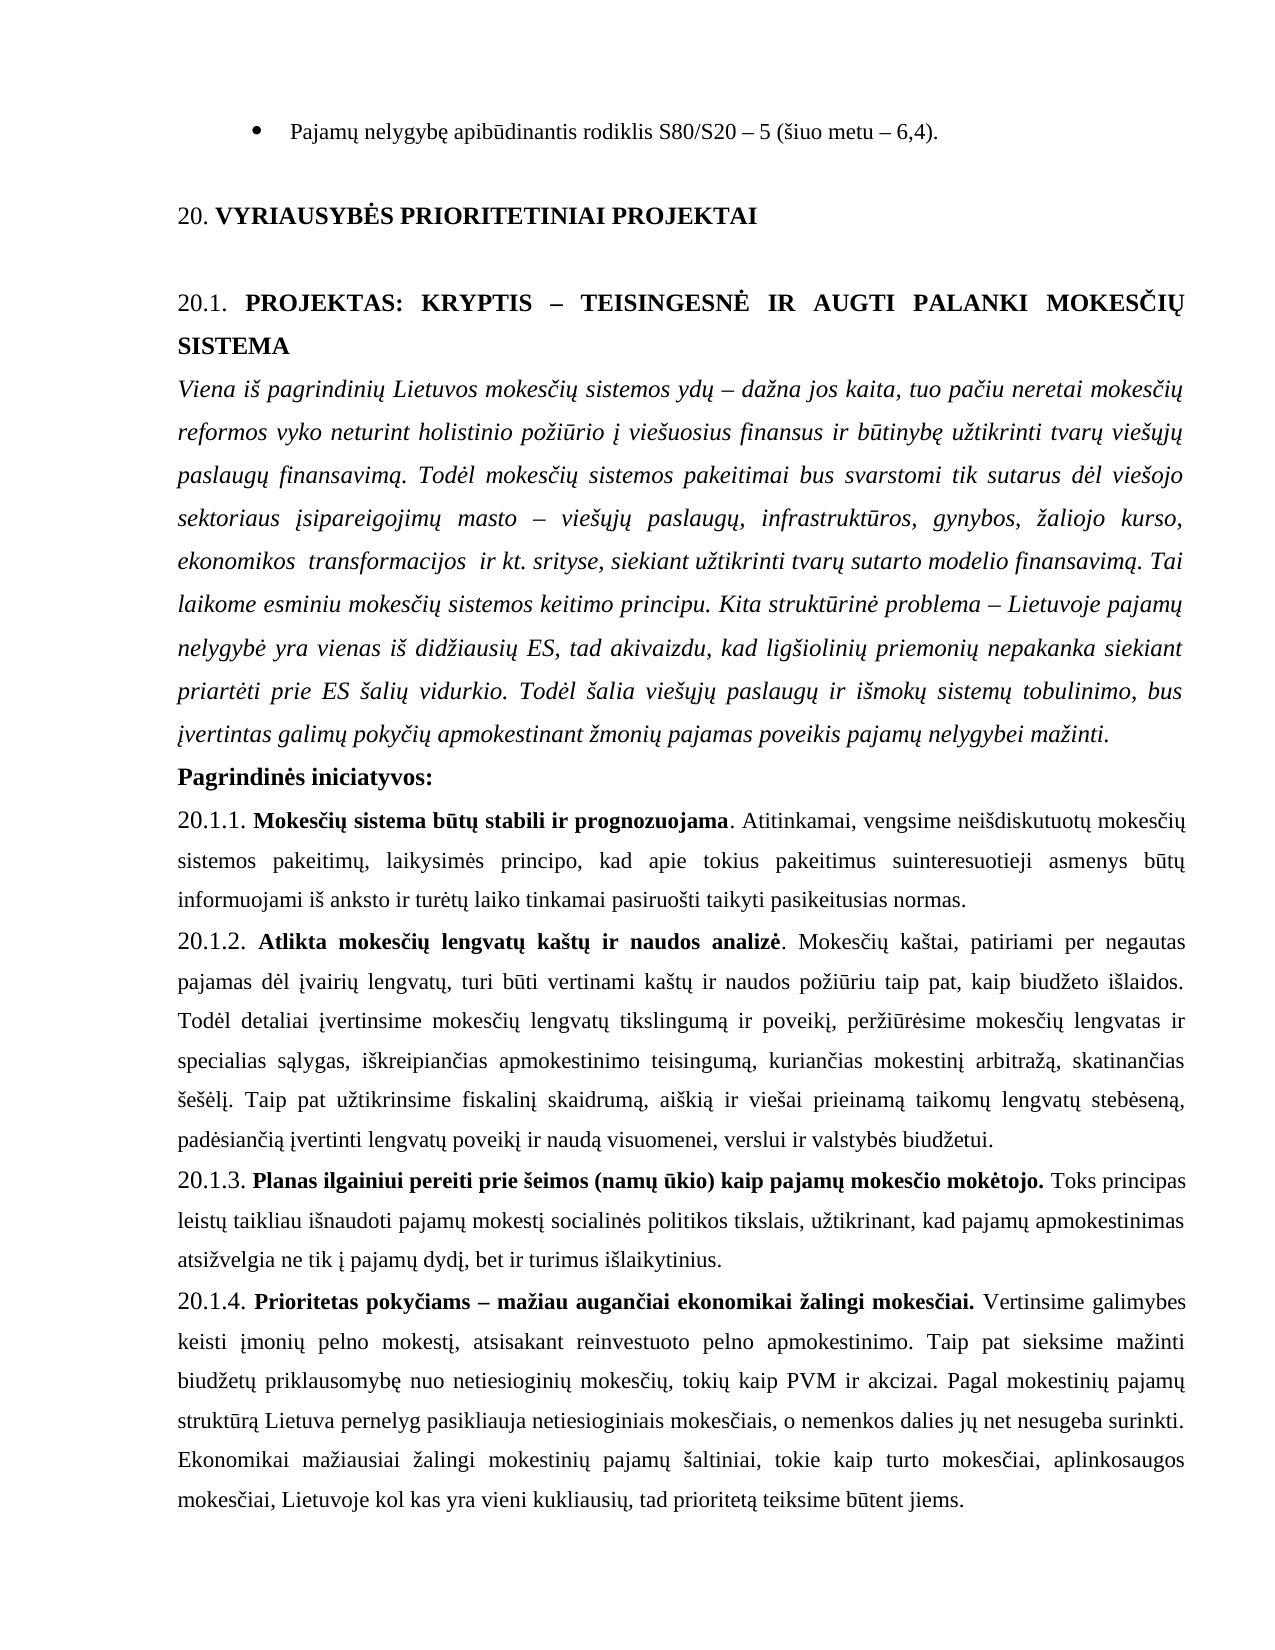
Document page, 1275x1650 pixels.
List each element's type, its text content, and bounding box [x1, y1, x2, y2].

text 20.1. PROJEKTAS: KRYPTIS – TEISINGESNĖ IR AUGTI PALANKI MOKESČIŲ SISTEMA [177, 288, 1186, 359]
text 20.1.2. Atlikta mokesčių lengvatų kaštų ir naudos analizė. Mokesčių kaštai, patiriami per negautas pajamas dėl įvairių lengvatų, turi būti vertinami kaštų ir naudos požiūriu taip pat, kaip biudžeto išlaidos. Todėl detaliai įvertinsime mokesčių lengvatų tikslingumą ir poveikį, peržiūrėsime mokesčių lengvatas ir specialias sąlygas, iškreipiančias apmokestinimo teisingumą, kuriančias mokestinį arbitražą, skatinančias šešėlį. Taip pat užtikrinsime fiskalinį skaidrumą, aiškią ir viešai prieinamą taikomų lengvatų stebėseną, padėsiančią įvertinti lengvatų poveikį ir naudą visuomenei, verslui ir valstybės biudžetui. [177, 926, 1186, 1152]
text 20. VYRIAUSYBĖS PRIORITETINIAI PROJEKTAI [177, 201, 1186, 230]
text 20.1.3. Planas ilgainiui pereiti prie šeimos (namų ūkio) kaip pajamų mokesčio mokėtojo. Toks principas leistų taikliau išnaudoti pajamų mokestį socialinės politikos tikslais, užtikrinant, kad pajamų apmokestinimas atsižvelgia ne tik į pajamų dydį, bet ir turimus išlaikytinius. [177, 1165, 1186, 1273]
text Viena iš pagrindinių Lietuvos mokesčių sistemos ydų – dažna jos kaita, tuo pačiu neretai mokesčių reformos vyko neturint holistinio požiūrio į viešuosius finansus ir būtinybę užtikrinti tvarų viešųjų paslaugų finansavimą. Todėl mokesčių sistemos pakeitimai bus svarstomi tik sutarus dėl viešojo sektoriaus įsipareigojimų masto – viešųjų paslaugų, infrastruktūros, gynybos, žaliojo kurso, ekonomikos transformacijos ir kt. srityse, siekiant užtikrinti tvarų sutarto modelio finansavimą. Tai laikome esminiu mokesčių sistemos keitimo principu. Kita struktūrinė problema – Lietuvoje pajamų nelygybė yra vienas iš didžiausių ES, tad akivaizdu, kad ligšiolinių priemonių nepakanka siekiant priartėti prie ES šalių vidurkio. Todėl šalia viešųjų paslaugų ir išmokų sistemų tobulinimo, bus įvertintas galimų pokyčių apmokestinant žmonių pajamas poveikis pajamų nelygybei mažinti. [177, 374, 1186, 748]
text 20.1.1. Mokesčių sistema būtų stabili ir prognozuojama. Atitinkamai, vengsime neišdiskutuotų mokesčių sistemos pakeitimų, laikysimės principo, kad apie tokius pakeitimus suinteresuotieji asmenys būtų informuojami iš anksto ir turėtų laiko tinkamai pasiruošti taikyti pasikeitusias normas. [177, 805, 1186, 913]
text  Pajamų nelygybę apibūdinantis rodiklis S80/S20 – 5 (šiuo metu – 6,4). [252, 118, 1186, 145]
text 20.1.4. Prioritetas pokyčiams – mažiau augančiai ekonomikai žalingi mokesčiai. Vertinsime galimybes keisti įmonių pelno mokestį, atsisakant reinvestuoto pelno apmokestinimo. Taip pat sieksime mažinti biudžetų priklausomybę nuo netiesioginių mokesčių, tokių kaip PVM ir akcizai. Pagal mokestinių pajamų struktūrą Lietuva pernelyg pasikliauja netiesioginiais mokesčiais, o nemenkos dalies jų net nesugeba surinkti. Ekonomikai mažiausiai žalingi mokestinių pajamų šaltiniai, tokie kaip turto mokesčiai, aplinkosaugos mokesčiai, Lietuvoje kol kas yra vieni kukliausių, tad prioritetą teiksime būtent jiems. [177, 1286, 1186, 1512]
text Pagrindinės iniciatyvos: [177, 762, 1186, 791]
